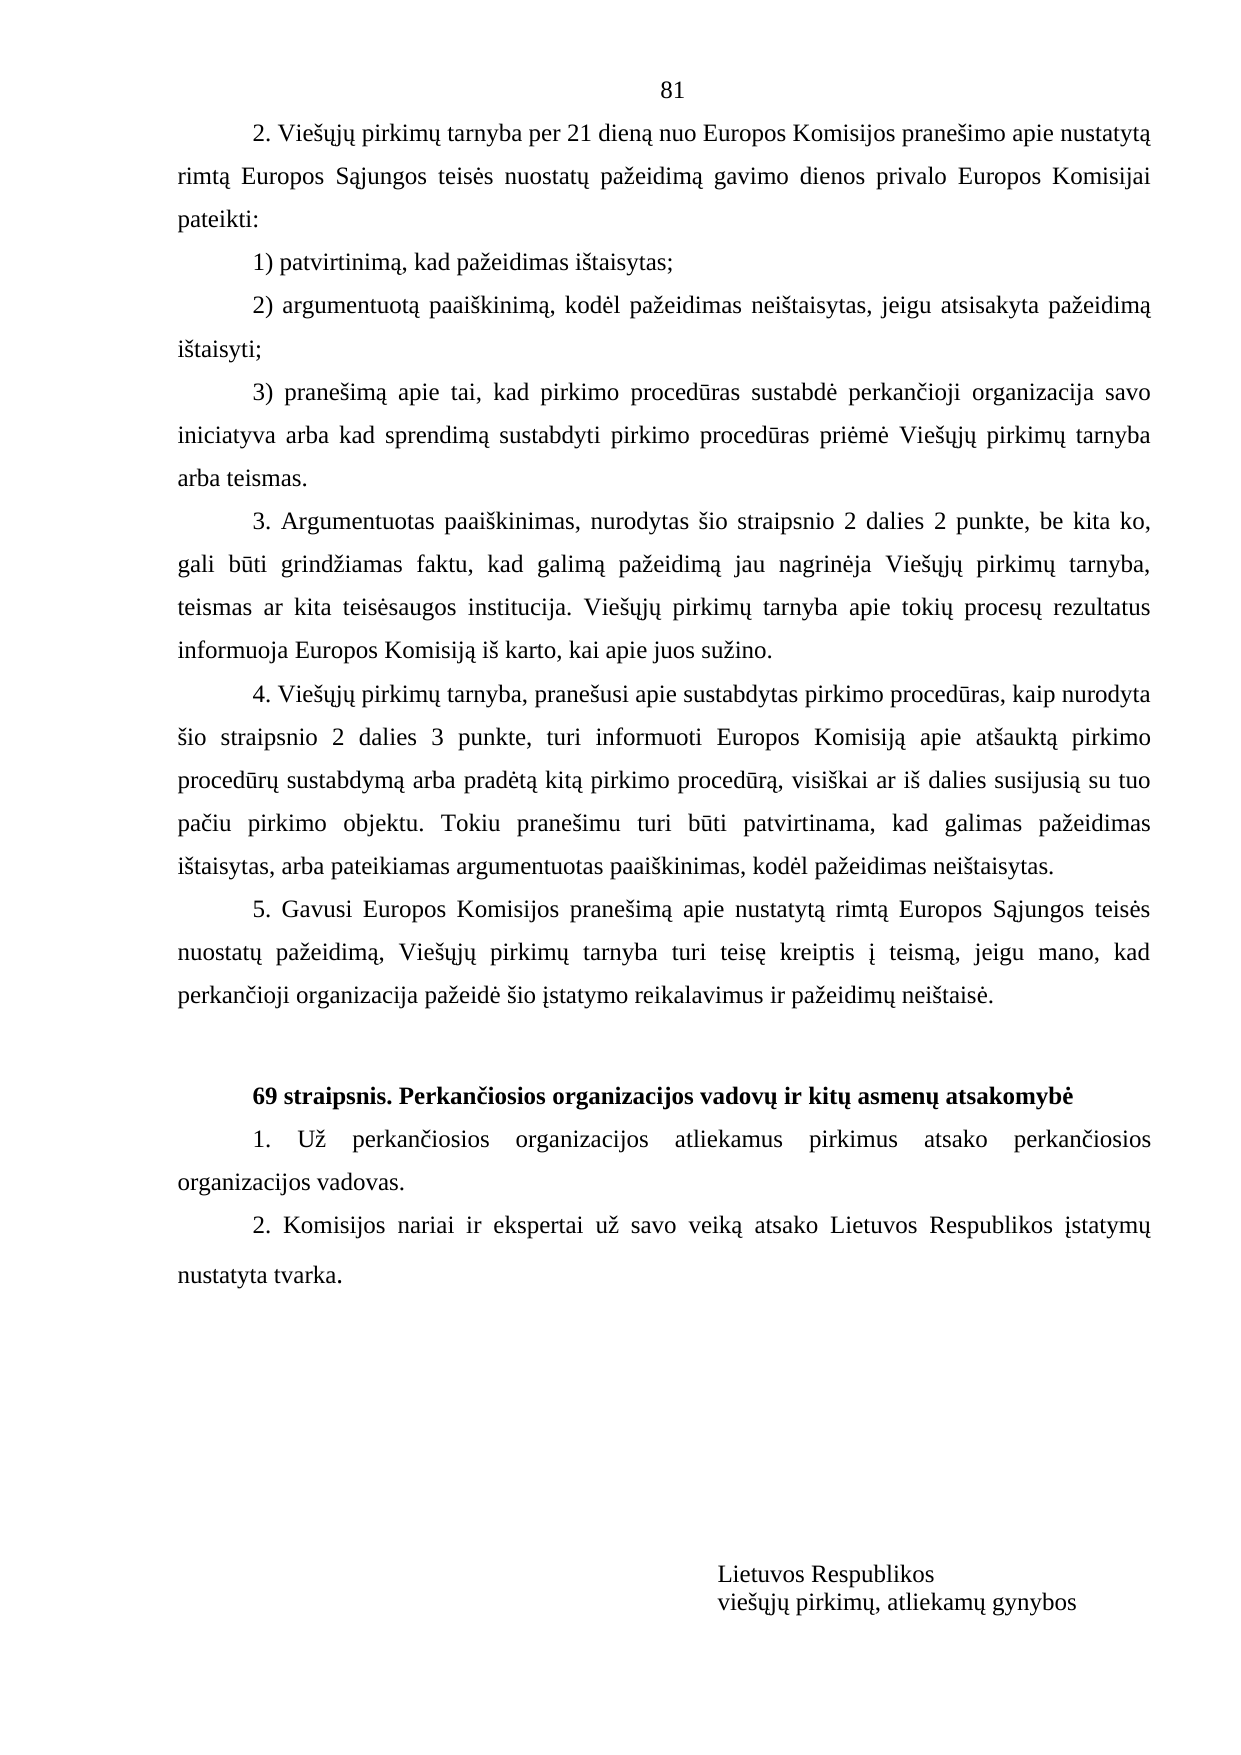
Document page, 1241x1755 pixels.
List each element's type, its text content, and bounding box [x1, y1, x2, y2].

text 3) pranešimą apie tai, kad pirkimo procedūras sustabdė perkančioji organizacija savo iniciatyva arba kad sprendimą sustabdyti pirkimo procedūras priėmė Viešųjų pirkimų tarnyba arba teismas. [177, 377, 1152, 492]
text Lietuvos Respublikos [582, 1559, 1152, 1587]
text 2) argumentuotą paaiškinimą, kodėl pažeidimas neištaisytas, jeigu atsisakyta pažeidimą ištaisyti; [177, 291, 1152, 362]
text 3. Argumentuotas paaiškinimas, nurodytas šio straipsnio 2 dalies 2 punkte, be kita ko, gali būti grindžiamas faktu, kad galimą pažeidimą jau nagrinėja Viešųjų pirkimų tarnyba, teismas ar kita teisėsaugos institucija. Viešųjų pirkimų tarnyba apie tokių procesų rezultatus informuoja Europos Komisiją iš karto, kai apie juos sužino. [177, 506, 1152, 664]
text 2. Komisijos nariai ir ekspertai už savo veiką atsako Lietuvos Respublikos įstatymų nustatyta tvarka. [177, 1211, 1152, 1290]
text 1. Už perkančiosios organizacijos atliekamus pirkimus atsako perkančiosios organizacijos vadovas. [177, 1124, 1152, 1196]
text 4. Viešųjų pirkimų tarnyba, pranešusi apie sustabdytas pirkimo procedūras, kaip nurodyta šio straipsnio 2 dalies 3 punkte, turi informuoti Europos Komisiją apie atšauktą pirkimo procedūrų sustabdymą arba pradėtą kitą pirkimo procedūrą, visiškai ar iš dalies susijusią su tuo pačiu pirkimo objektu. Tokiu pranešimu turi būti patvirtinama, kad galimas pažeidimas ištaisytas, arba pateikiamas argumentuotas paaiškinimas, kodėl pažeidimas neištaisytas. [177, 679, 1152, 880]
text 2. Viešųjų pirkimų tarnyba per 21 dieną nuo Europos Komisijos pranešimo apie nustatytą rimtą Europos Sąjungos teisės nuostatų pažeidimą gavimo dienos privalo Europos Komisijai pateikti: [177, 118, 1152, 233]
text viešųjų pirkimų, atliekamų gynybos [582, 1587, 1152, 1616]
text 1) patvirtinimą, kad pažeidimas ištaisytas; [177, 247, 1152, 276]
text 5. Gavusi Europos Komisijos pranešimą apie nustatytą rimtą Europos Sąjungos teisės nuostatų pažeidimą, Viešųjų pirkimų tarnyba turi teisę kreiptis į teismą, jeigu mano, kad perkančioji organizacija pažeidė šio įstatymo reikalavimus ir pažeidimų neištaisė. [177, 894, 1152, 1009]
text 69 straipsnis. Perkančiosios organizacijos vadovų ir kitų asmenų atsakomybė [177, 1081, 1152, 1110]
